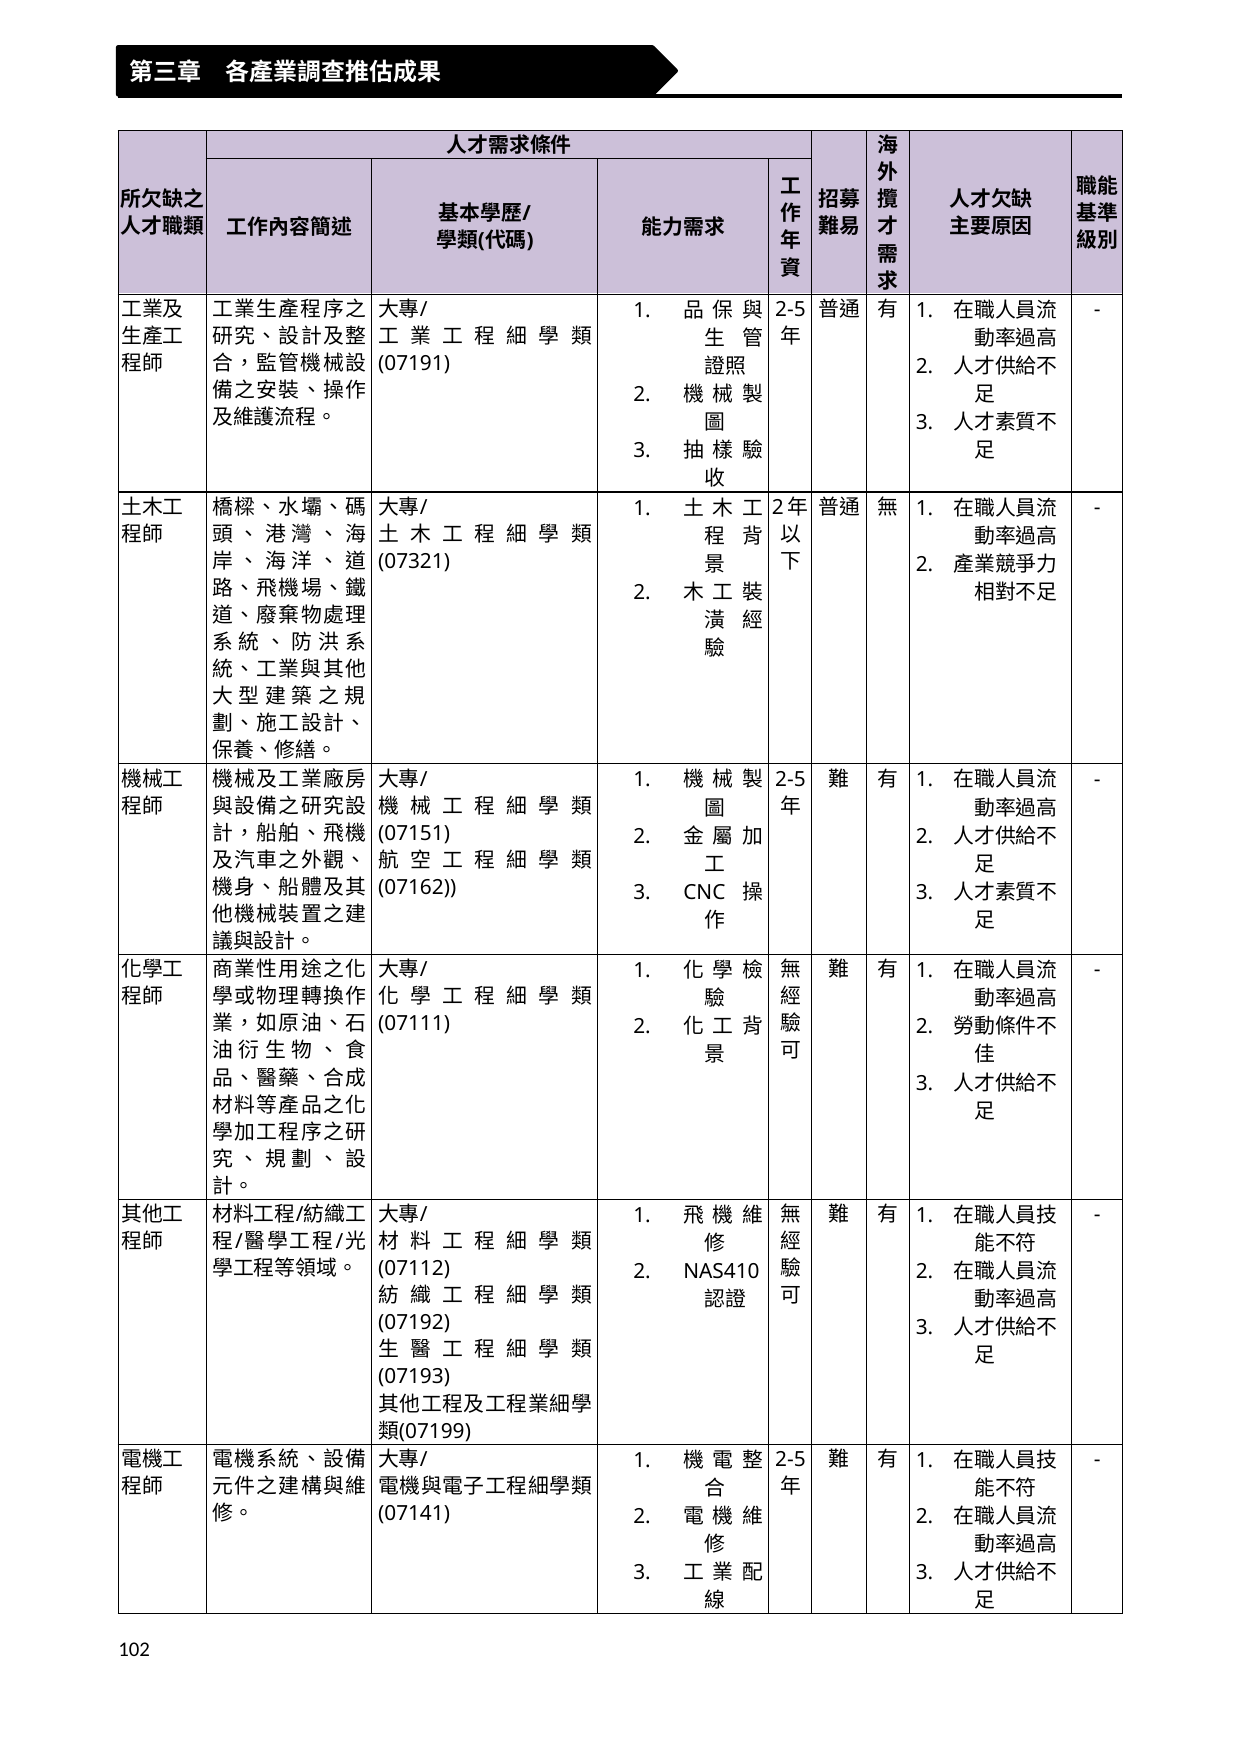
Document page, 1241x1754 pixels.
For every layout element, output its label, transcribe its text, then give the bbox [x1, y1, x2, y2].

table_cell 大專/ 材料工程細學類(07112) 紡織工程細學類(07192) 生醫工程細學類(07193) 其他工程及工程業細學類(07199) [372, 1200, 597, 1443]
table_cell - [1072, 295, 1122, 491]
table_cell 在職人員流動率過高 勞動條件不佳 人才供給不足 [910, 955, 1071, 1199]
table_cell 有 [867, 295, 909, 491]
table_cell 無 [867, 493, 909, 763]
table_cell 在職人員技能不符 在職人員流動率過高 人才供給不足 [910, 1445, 1071, 1613]
table_cell 工作內容簡述 [207, 159, 371, 293]
table_cell 2-5年 [769, 764, 811, 954]
table_cell 有 [867, 955, 909, 1199]
table_cell - [1072, 955, 1122, 1199]
table_cell 土木工程師 [119, 493, 206, 763]
table_cell 大專/ 土木工程細學類(07321) [372, 493, 597, 763]
table_cell 能力需求 [598, 159, 768, 293]
table_cell 在職人員流動率過高 產業競爭力相對不足 [910, 493, 1071, 763]
table_header 人才欠缺 主要原因 [910, 131, 1071, 293]
table_cell 基本學歷/ 學類(代碼) [372, 159, 597, 293]
table_cell 商業性用途之化學或物理轉換作業，如原油、石油衍生物、食品、醫藥、合成材料等產品之化學加工程序之研究、規劃、設計。 [207, 955, 371, 1199]
table_cell 普通 [812, 295, 866, 491]
table_cell - [1072, 764, 1122, 954]
table_cell 難 [812, 1445, 866, 1613]
table_cell 大專/ 機械工程細學類(07151) 航空工程細學類(07162)) [372, 764, 597, 954]
table_cell 工業及生產工程師 [119, 295, 206, 491]
table_cell 機械製圖 金屬加工 CNC操作 [598, 764, 768, 954]
table_cell 2年 以下 [769, 493, 811, 763]
table_header 海外攬才需求 [867, 131, 909, 293]
table_header 職能基準級別 [1072, 131, 1122, 293]
table_cell 工作 年資 [769, 159, 811, 293]
table_cell 機電整合 電機維修 工業配線 [598, 1445, 768, 1613]
table_cell 工業生產程序之研究、設計及整合，監管機械設備之安裝、操作及維護流程。 [207, 295, 371, 491]
table_cell - [1072, 493, 1122, 763]
table_cell - [1072, 1445, 1122, 1613]
table_cell 大專/ 化學工程細學類(07111) [372, 955, 597, 1199]
table_cell 機械工程師 [119, 764, 206, 954]
table_header 招募難易 [812, 131, 866, 293]
table_cell 橋樑、水壩、碼頭、港灣、海岸、海洋、道路、飛機場、鐵道、廢棄物處理系統、防洪系統、工業與其他大型建築之規劃、施工設計、保養、修繕。 [207, 493, 371, 763]
table_cell 電機工程師 [119, 1445, 206, 1613]
table_header 所欠缺之 人才職類 [119, 131, 206, 293]
table_cell 化學檢驗 化工背景 [598, 955, 768, 1199]
table_cell 難 [812, 1200, 866, 1443]
table_cell 在職人員技能不符 在職人員流動率過高 人才供給不足 [910, 1200, 1071, 1443]
table_cell 有 [867, 1445, 909, 1613]
table_cell 大專/ 電機與電子工程細學類(07141) [372, 1445, 597, 1613]
table_cell 在職人員流動率過高 人才供給不足 人才素質不足 [910, 295, 1071, 491]
table_cell 其他工程師 [119, 1200, 206, 1443]
table_cell 無經驗可 [769, 955, 811, 1199]
table_cell 難 [812, 764, 866, 954]
table_cell 飛機維修 NAS410認證 [598, 1200, 768, 1443]
table_cell 普通 [812, 493, 866, 763]
table_cell 大專/ 工業工程細學類(07191) [372, 295, 597, 491]
table_cell 在職人員流動率過高 人才供給不足 人才素質不足 [910, 764, 1071, 954]
table_header 人才需求條件 [207, 131, 811, 158]
table_cell 有 [867, 1200, 909, 1443]
table_cell 2-5年 [769, 295, 811, 491]
table_cell 材料工程/紡織工程/醫學工程/光學工程等領域。 [207, 1200, 371, 1443]
table_cell 電機系統、設備元件之建構與維修。 [207, 1445, 371, 1613]
table_cell - [1072, 1200, 1122, 1443]
table_cell 品保與生管證照 機械製圖 抽樣驗收 [598, 295, 768, 491]
table_cell 有 [867, 764, 909, 954]
table_cell 化學工程師 [119, 955, 206, 1199]
table_cell 無經驗可 [769, 1200, 811, 1443]
table_cell 機械及工業廠房與設備之研究設計，船舶、飛機及汽車之外觀、機身、船體及其他機械裝置之建議與設計。 [207, 764, 371, 954]
table_cell 土木工程背景 木工裝潢經驗 [598, 493, 768, 763]
table_cell 難 [812, 955, 866, 1199]
table_cell 2-5年 [769, 1445, 811, 1613]
